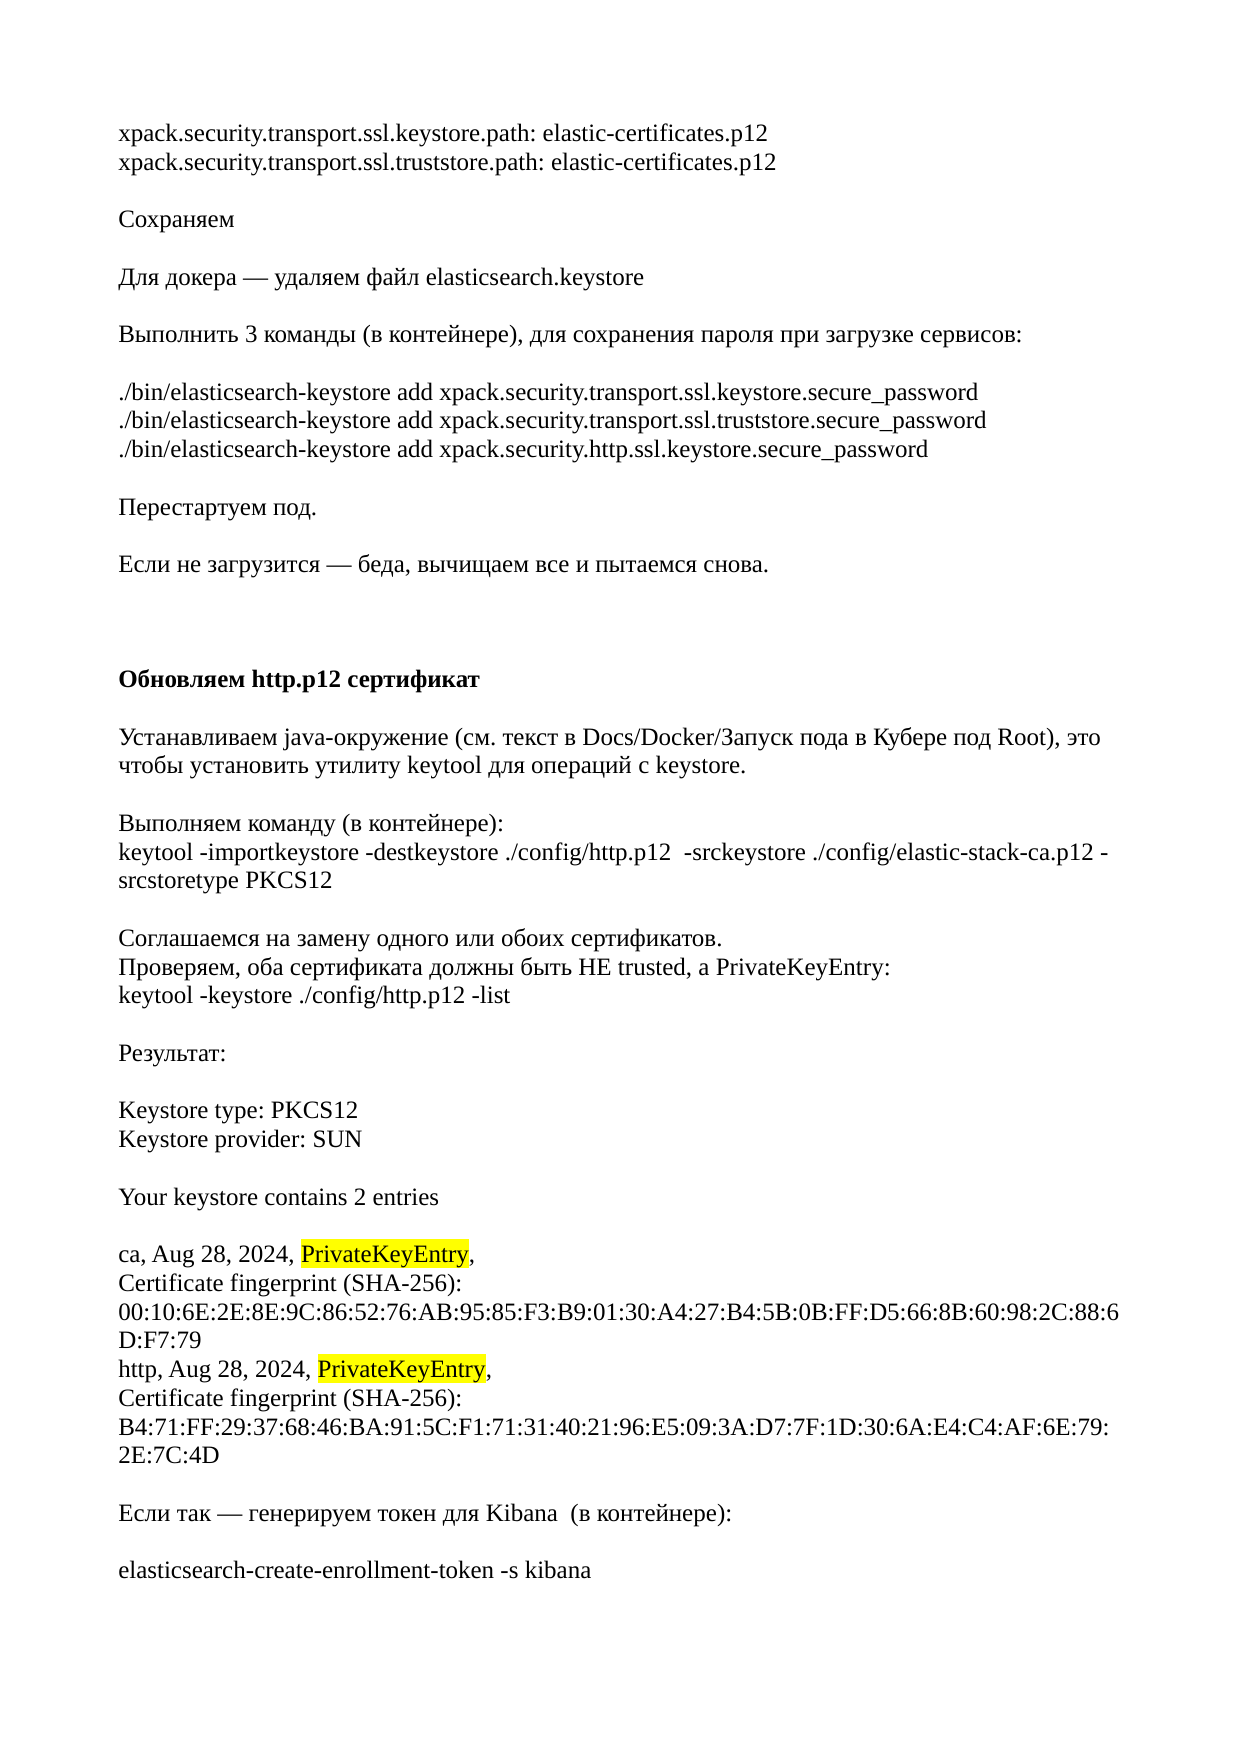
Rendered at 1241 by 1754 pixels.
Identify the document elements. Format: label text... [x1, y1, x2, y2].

text xpack.security.transport.ssl.keystore.path: elastic-certificates.p12 [118, 118, 1122, 147]
text Соглашаемся на замену одного или обоих сертификатов. [118, 923, 1122, 952]
text Certificate fingerprint (SHA-256): 00:10:6E:2E:8E:9C:86:52:76:AB:95:85:F3:B9:01:30:A4:27:B4:5B:0B:FF:D5:66:8B:60:98:2C:88:6D:F7:79 [118, 1268, 1122, 1354]
text Сохраняем [118, 204, 1122, 233]
text Устанавливаем java-окружение (см. текст в Docs/Docker/Запуск пода в Кубере под Root), это чтобы установить утилиту keytool для операций с keystore. [118, 722, 1122, 779]
text Для докера — удаляем файл elasticsearch.keystore [118, 262, 1122, 291]
text Обновляем http.p12 сертификат [118, 664, 1122, 693]
text Выполняем команду (в контейнере): [118, 808, 1122, 837]
text elasticsearch-create-enrollment-token -s kibana [118, 1556, 1122, 1584]
text Certificate fingerprint (SHA-256): B4:71:FF:29:37:68:46:BA:91:5C:F1:71:31:40:21:96:E5:09:3A:D7:7F:1D:30:6A:E4:C4:AF:6E:79:2E:7C:4D [118, 1383, 1122, 1469]
text Your keystore contains 2 entries [118, 1182, 1122, 1211]
text xpack.security.transport.ssl.truststore.path: elastic-certificates.p12 [118, 147, 1122, 176]
text Keystore type: PKCS12 [118, 1096, 1122, 1124]
text ./bin/elasticsearch-keystore add xpack.security.transport.ssl.keystore.secure_password [118, 377, 1122, 406]
text Перестартуем под. [118, 492, 1122, 521]
text Если так — генерируем токен для Kibana (в контейнере): [118, 1498, 1122, 1527]
text http, Aug 28, 2024, PrivateKeyEntry, [118, 1354, 1122, 1383]
text keytool -importkeystore -destkeystore ./config/http.p12 -srckeystore ./config/elastic-stack-ca.p12 -srcstoretype PKCS12 [118, 837, 1122, 894]
text ./bin/elasticsearch-keystore add xpack.security.transport.ssl.truststore.secure_password [118, 406, 1122, 434]
text Если не загрузится — беда, вычищаем все и пытаемся снова. [118, 549, 1122, 578]
text keytool -keystore ./config/http.p12 -list [118, 981, 1122, 1009]
text ./bin/elasticsearch-keystore add xpack.security.http.ssl.keystore.secure_password [118, 434, 1122, 463]
text Keystore provider: SUN [118, 1124, 1122, 1153]
text Результат: [118, 1038, 1122, 1067]
text ca, Aug 28, 2024, PrivateKeyEntry, [118, 1239, 1122, 1268]
text Проверяем, оба сертификата должны быть НЕ trusted, а PrivateKeyEntry: [118, 952, 1122, 981]
text Выполнить 3 команды (в контейнере), для сохранения пароля при загрузке сервисов: [118, 319, 1122, 348]
